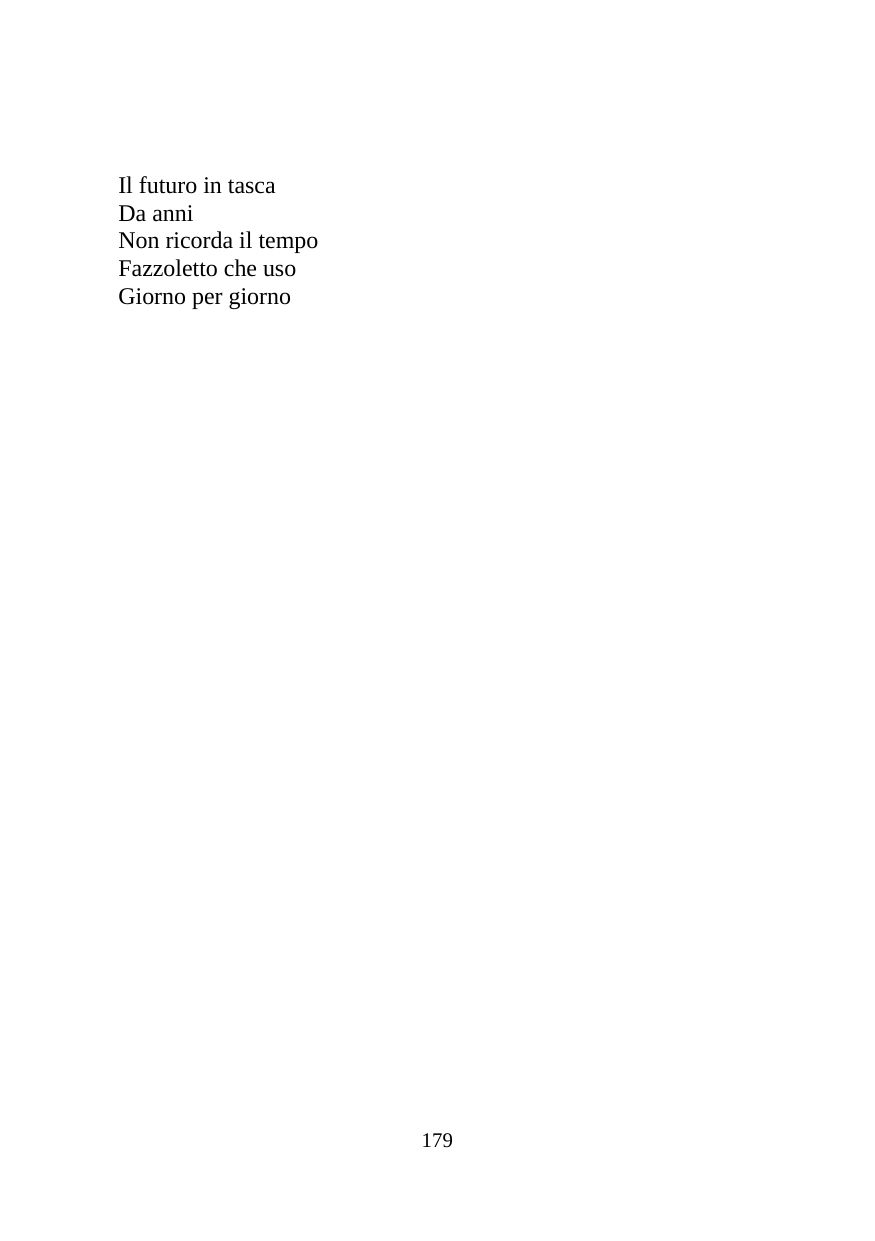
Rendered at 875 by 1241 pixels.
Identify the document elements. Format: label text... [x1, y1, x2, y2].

text Il futuro in tasca [88, 171, 786, 199]
text Fazzoletto che uso [88, 254, 786, 282]
text Giorno per giorno [88, 282, 786, 309]
text Non ricorda il tempo [88, 227, 786, 254]
text Da anni [88, 199, 786, 227]
